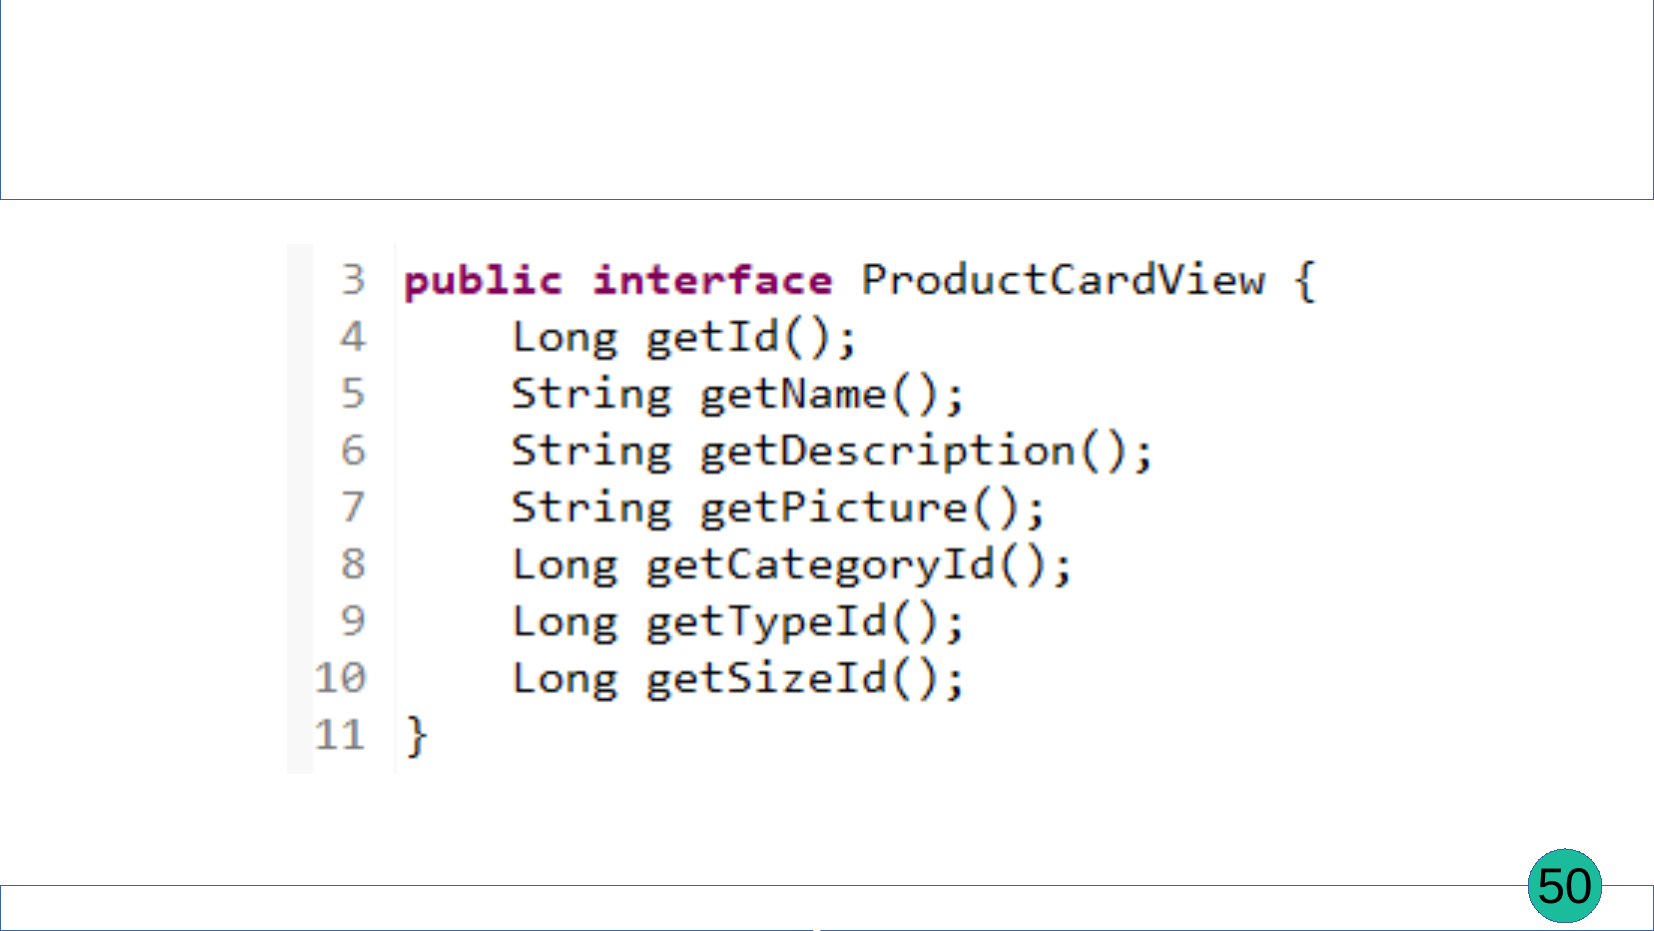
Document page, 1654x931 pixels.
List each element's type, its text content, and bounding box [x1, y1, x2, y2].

picture [287, 244, 1410, 774]
title Métier – DTO out – ProductCardView.java [76, 47, 1565, 203]
